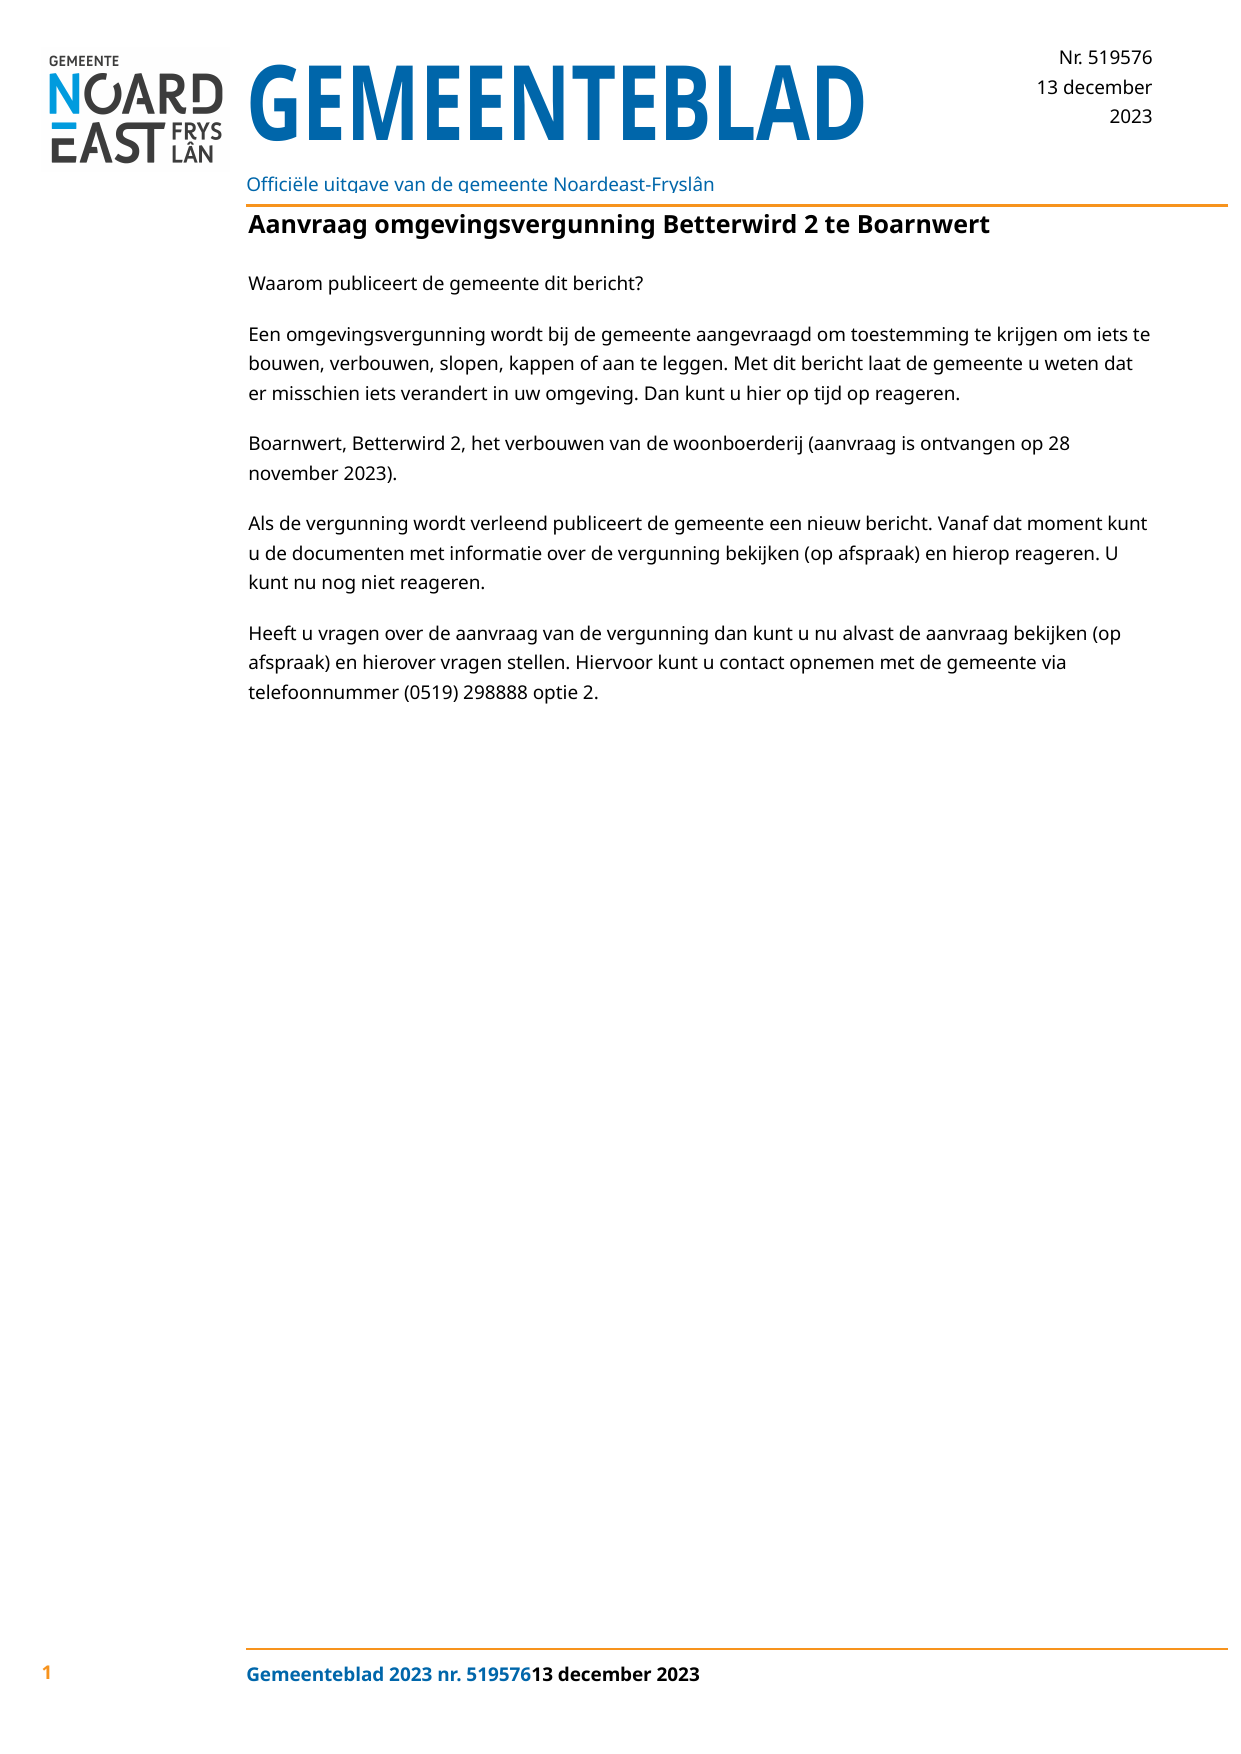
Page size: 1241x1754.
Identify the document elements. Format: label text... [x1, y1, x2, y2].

text Boarnwert, Betterwird 2, het verbouwen van de woonboerderij (aanvraag is ontvangen op 28 november 2023). [248, 430, 1152, 486]
text Als de vergunning wordt verleend publiceert de gemeente een nieuw bericht. Vanaf dat moment kunt u de documenten met informatie over de vergunning bekijken (op afspraak) en hierop reageren. U kunt nu nog niet reageren. [248, 510, 1152, 595]
picture [41, 47, 231, 172]
text Aanvraag omgevingsvergunning Betterwird 2 te Boarnwert [248, 207, 1152, 241]
text Een omgevingsvergunning wordt bij de gemeente aangevraagd om toestemming te krijgen om iets te bouwen, verbouwen, slopen, kappen of aan te leggen. Met dit bericht laat de gemeente u weten dat er misschien iets verandert in uw omgeving. Dan kunt u hier op tijd op reageren. [248, 321, 1152, 406]
text Waarom publiceert de gemeente dit bericht? [248, 270, 1152, 296]
text Heeft u vragen over de aanvraag van de vergunning dan kunt u nu alvast de aanvraag bekijken (op afspraak) en hierover vragen stellen. Hiervoor kunt u contact opnemen met de gemeente via telefoonnummer (0519) 298888 optie 2. [248, 620, 1152, 705]
